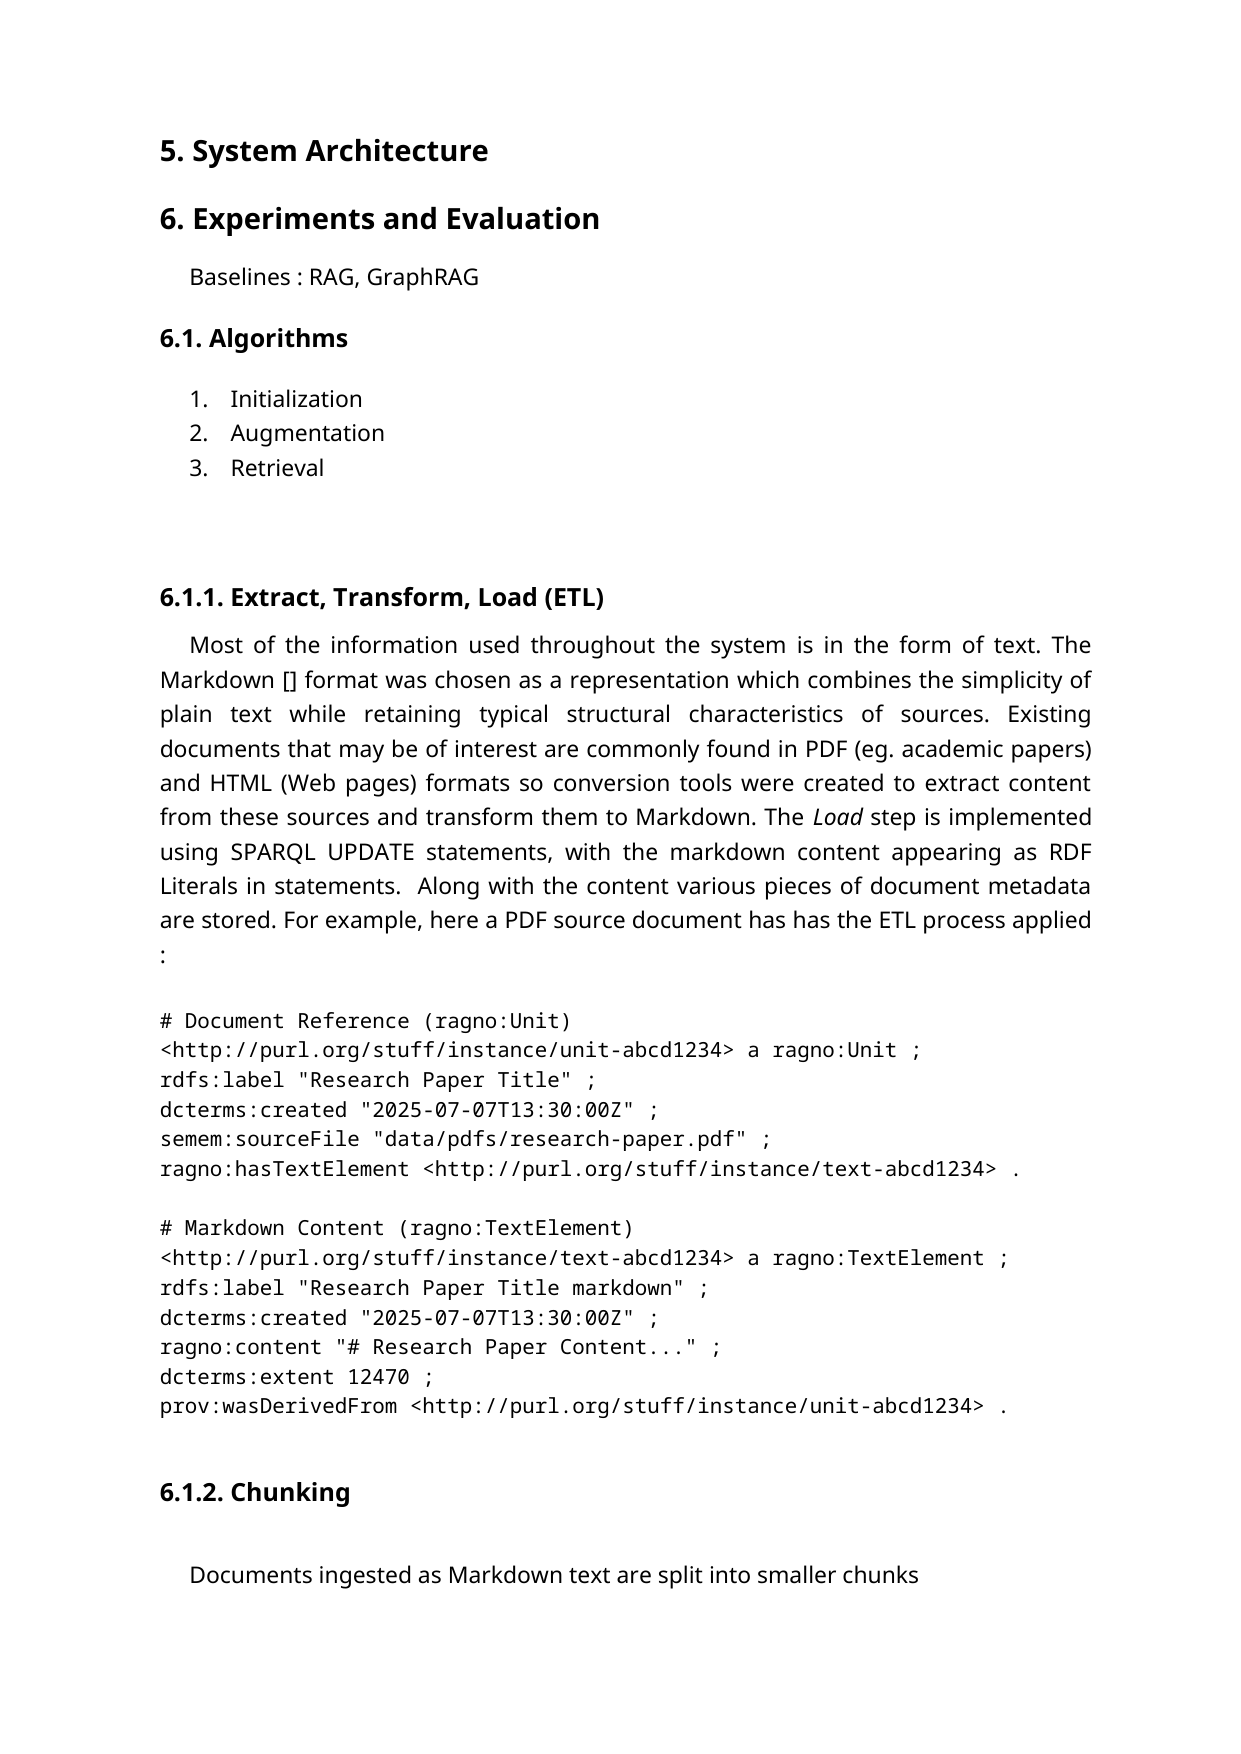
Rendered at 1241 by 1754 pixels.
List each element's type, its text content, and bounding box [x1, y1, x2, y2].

subtitle Chunking [159, 1475, 1093, 1509]
text # Markdown Content (ragno:TextElement) [159, 1212, 1093, 1242]
text # Document Reference (ragno:Unit) [159, 1004, 1093, 1034]
subtitle Experiments and Evaluation [159, 198, 1093, 238]
text ragno:content "# Research Paper Content..." ; [159, 1331, 1093, 1361]
subtitle System Architecture [159, 130, 1093, 169]
text prov:wasDerivedFrom <http://purl.org/stuff/instance/unit-abcd1234> . [159, 1390, 1093, 1420]
list Augmentation [189, 417, 1093, 448]
list Initialization [189, 383, 1093, 414]
subtitle Extract, Transform, Load (ETL) [159, 579, 1093, 614]
text dcterms:created "2025-07-07T13:30:00Z" ; [159, 1301, 1093, 1331]
text dcterms:created "2025-07-07T13:30:00Z" ; [159, 1093, 1093, 1123]
text rdfs:label "Research Paper Title" ; [159, 1064, 1093, 1093]
text Most of the information used throughout the system is in the form of text. The Markdown [] format was chosen as a representation which combines the simplicity of plain text while retaining typical structural characteristics of sources. Existing documents that may be of interest are commonly found in PDF (eg. academic papers) and HTML (Web pages) formats so conversion tools were created to extract content from these sources and transform them to Markdown. The Load step is implemented using SPARQL UPDATE statements, with the markdown content appearing as RDF Literals in statements. Along with the content various pieces of document metadata are stored. For example, here a PDF source document has has the ETL process applied : [159, 629, 1093, 970]
list Retrieval [189, 451, 1093, 483]
text semem:sourceFile "data/pdfs/research-paper.pdf" ; [159, 1123, 1093, 1153]
subtitle Algorithms [159, 320, 1093, 354]
text ragno:hasTextElement <http://purl.org/stuff/instance/text-abcd1234> . [159, 1153, 1093, 1183]
text dcterms:extent 12470 ; [159, 1361, 1093, 1390]
text Documents ingested as Markdown text are split into smaller chunks [159, 1559, 1093, 1590]
text <http://purl.org/stuff/instance/unit-abcd1234> a ragno:Unit ; [159, 1034, 1093, 1064]
text Baselines : RAG, GraphRAG [159, 261, 1093, 292]
text <http://purl.org/stuff/instance/text-abcd1234> a ragno:TextElement ; [159, 1242, 1093, 1272]
text rdfs:label "Research Paper Title markdown" ; [159, 1272, 1093, 1301]
